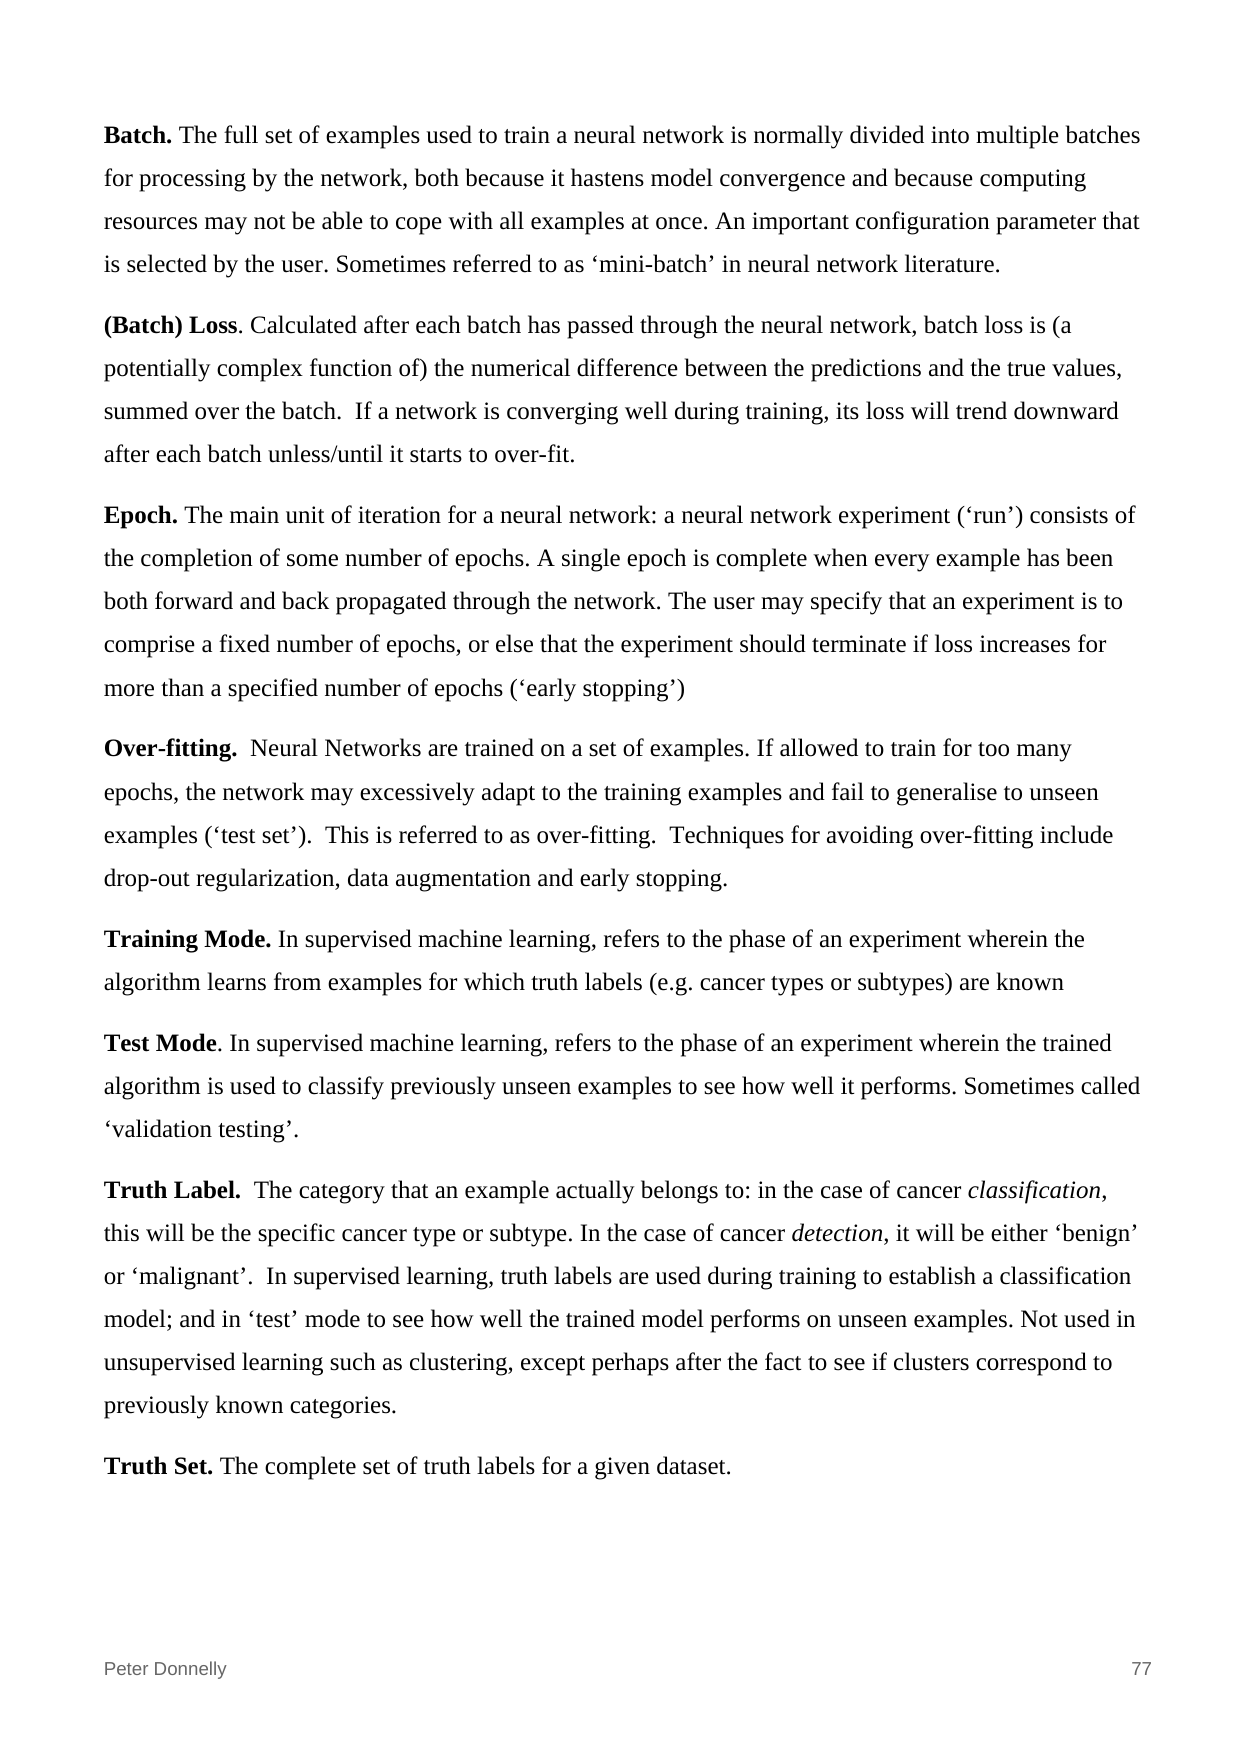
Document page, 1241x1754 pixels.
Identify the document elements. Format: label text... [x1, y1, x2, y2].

text Truth Label. The category that an example actually belongs to: in the case of cancer classification, this will be the specific cancer type or subtype. In the case of cancer detection, it will be either ‘benign’ or ‘malignant’. In supervised learning, truth labels are used during training to establish a classification model; and in ‘test’ mode to see how well the trained model performs on unseen examples. Not used in unsupervised learning such as clustering, except perhaps after the fact to see if clusters correspond to previously known categories. [103, 1175, 1146, 1419]
text Test Mode. In supervised machine learning, refers to the phase of an experiment wherein the trained algorithm is used to classify previously unseen examples to see how well it performs. Sometimes called ‘validation testing’. [103, 1028, 1146, 1143]
text Training Mode. In supervised machine learning, refers to the phase of an experiment wherein the algorithm learns from examples for which truth labels (e.g. cancer types or subtypes) are known [103, 924, 1146, 996]
text Over-fitting. Neural Networks are trained on a set of examples. If allowed to train for too many epochs, the network may excessively adapt to the training examples and fail to generalise to unseen examples (‘test set’). This is referred to as over-fitting. Techniques for avoiding over-fitting include drop-out regularization, data augmentation and early stopping. [103, 733, 1146, 892]
text (Batch) Loss. Calculated after each batch has passed through the neural network, batch loss is (a potentially complex function of) the numerical difference between the predictions and the true values, summed over the batch. If a network is converging well during training, its loss will trend downward after each batch unless/until it starts to over-fit. [103, 310, 1146, 468]
text Batch. The full set of examples used to train a neural network is normally divided into multiple batches for processing by the network, both because it hastens model convergence and because computing resources may not be able to cope with all examples at once. An important configuration parameter that is selected by the user. Sometimes referred to as ‘mini-batch’ in neural network literature. [103, 120, 1146, 278]
text Epoch. The main unit of iteration for a neural network: a neural network experiment (‘run’) consists of the completion of some number of epochs. A single epoch is complete when every example has been both forward and back propagated through the network. The user may specify that an experiment is to comprise a fixed number of epochs, or else that the experiment should terminate if loss increases for more than a specified number of epochs (‘early stopping’) [103, 500, 1146, 701]
text Truth Set. The complete set of truth labels for a given dataset. [103, 1451, 1146, 1480]
